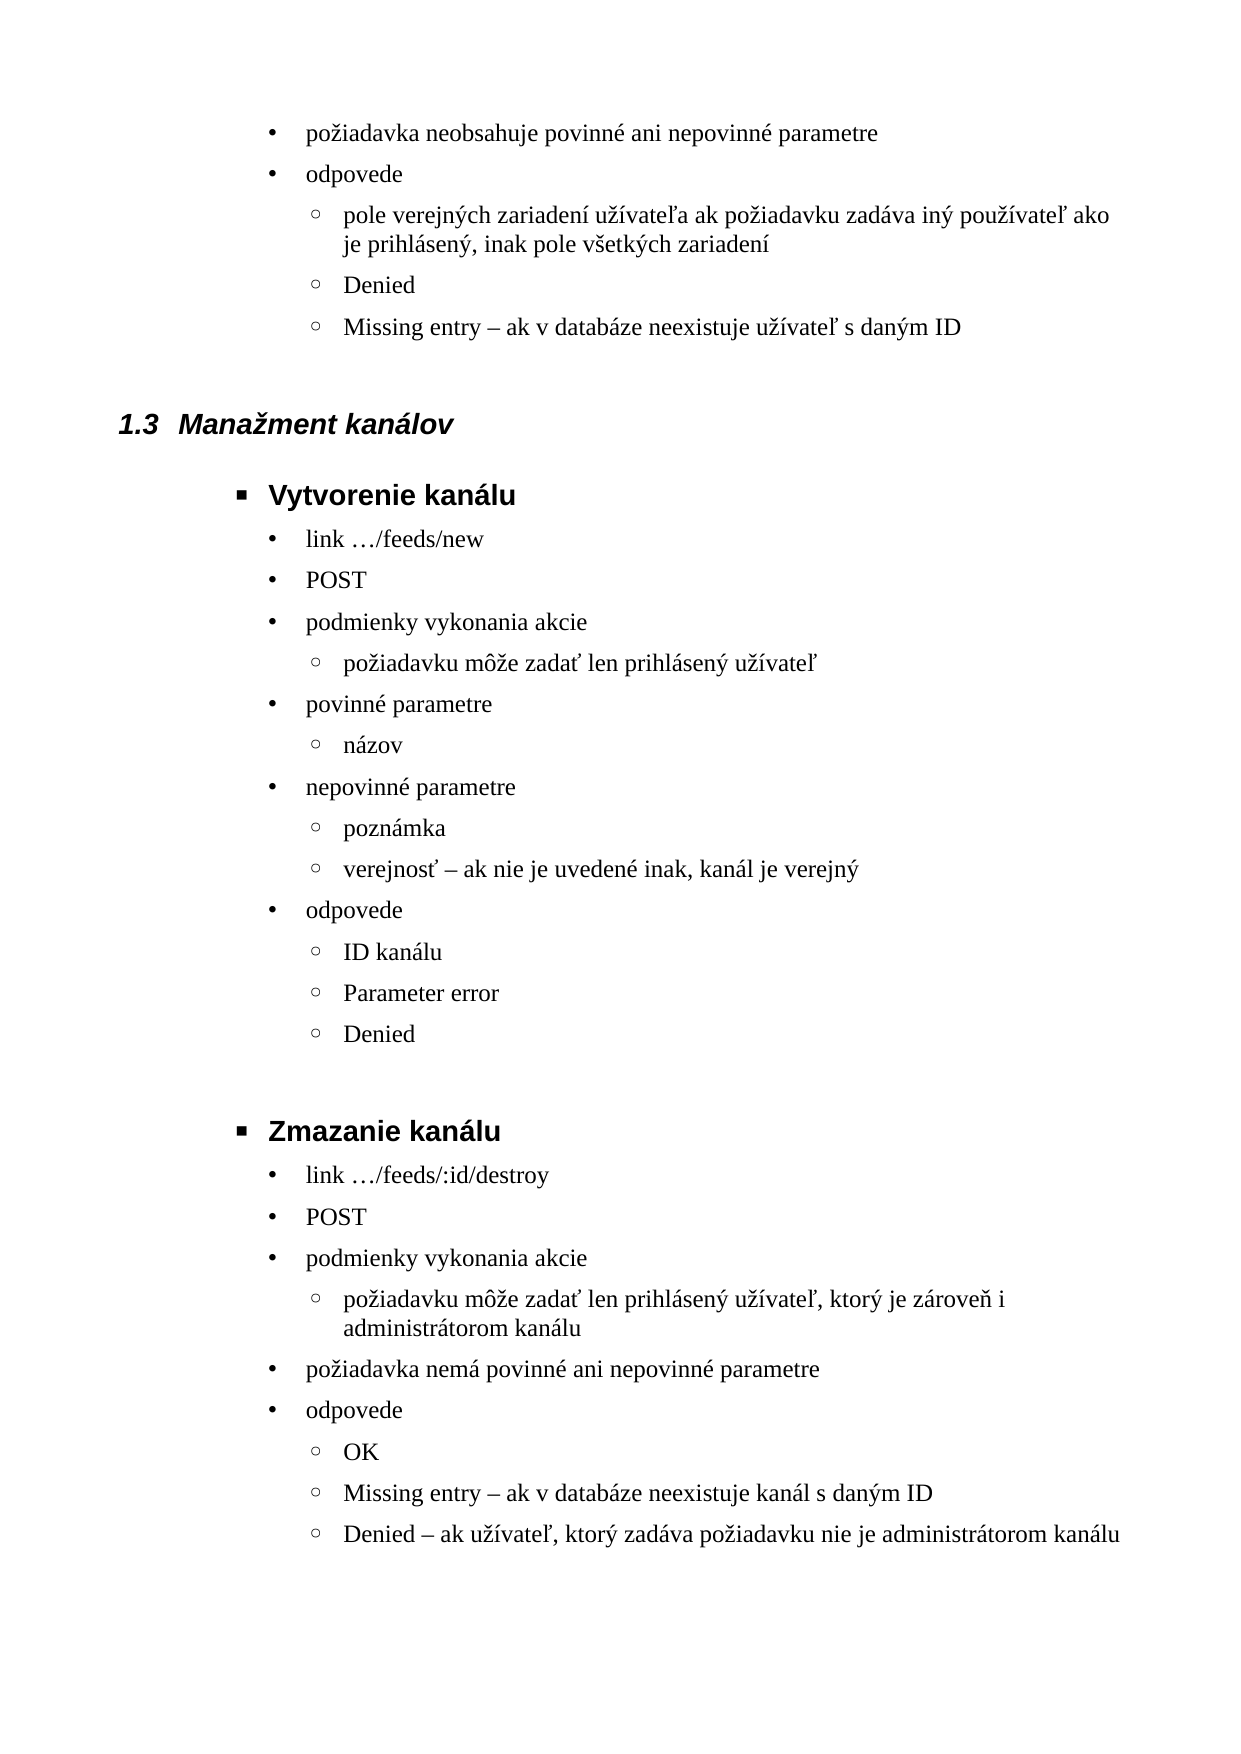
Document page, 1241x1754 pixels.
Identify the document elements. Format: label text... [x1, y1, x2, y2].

subtitle Zmazanie kanálu [231, 1114, 1122, 1148]
list názov [306, 730, 1122, 759]
list požiadavku môže zadať len prihlásený užívateľ, ktorý je zároveň i administrátorom kanálu [306, 1284, 1122, 1342]
list požiadavku môže zadať len prihlásený užívateľ [306, 648, 1122, 677]
subtitle Vytvorenie kanálu [231, 478, 1122, 512]
list podmienky vykonania akcie [268, 607, 1122, 635]
list nepovinné parametre [268, 772, 1122, 800]
list ID kanálu [306, 937, 1122, 965]
list Denied [306, 271, 1122, 299]
subtitle Manažment kanálov [118, 407, 1122, 440]
list verejnosť – ak nie je uvedené inak, kanál je verejný [306, 854, 1122, 883]
list požiadavka neobsahuje povinné ani nepovinné parametre [268, 118, 1122, 147]
list Denied – ak užívateľ, ktorý zadáva požiadavku nie je administrátorom kanálu [306, 1519, 1122, 1577]
list POST [268, 565, 1122, 594]
list link …/feeds/:id/destroy [268, 1160, 1122, 1189]
list poznámka [306, 813, 1122, 842]
list link …/feeds/new [268, 524, 1122, 553]
list Denied [306, 1019, 1122, 1077]
list OK [306, 1437, 1122, 1465]
list podmienky vykonania akcie [268, 1243, 1122, 1272]
list Missing entry – ak v databáze neexistuje užívateľ s daným ID [306, 312, 1122, 369]
list POST [268, 1202, 1122, 1230]
list odpovede [268, 895, 1122, 924]
list požiadavka nemá povinné ani nepovinné parametre [268, 1354, 1122, 1383]
list pole verejných zariadení užívateľa ak požiadavku zadáva iný používateľ ako je prihlásený, inak pole všetkých zariadení [306, 201, 1122, 258]
list odpovede [268, 1395, 1122, 1424]
list Missing entry – ak v databáze neexistuje kanál s daným ID [306, 1478, 1122, 1507]
list odpovede [268, 159, 1122, 188]
list Parameter error [306, 978, 1122, 1007]
list povinné parametre [268, 689, 1122, 718]
